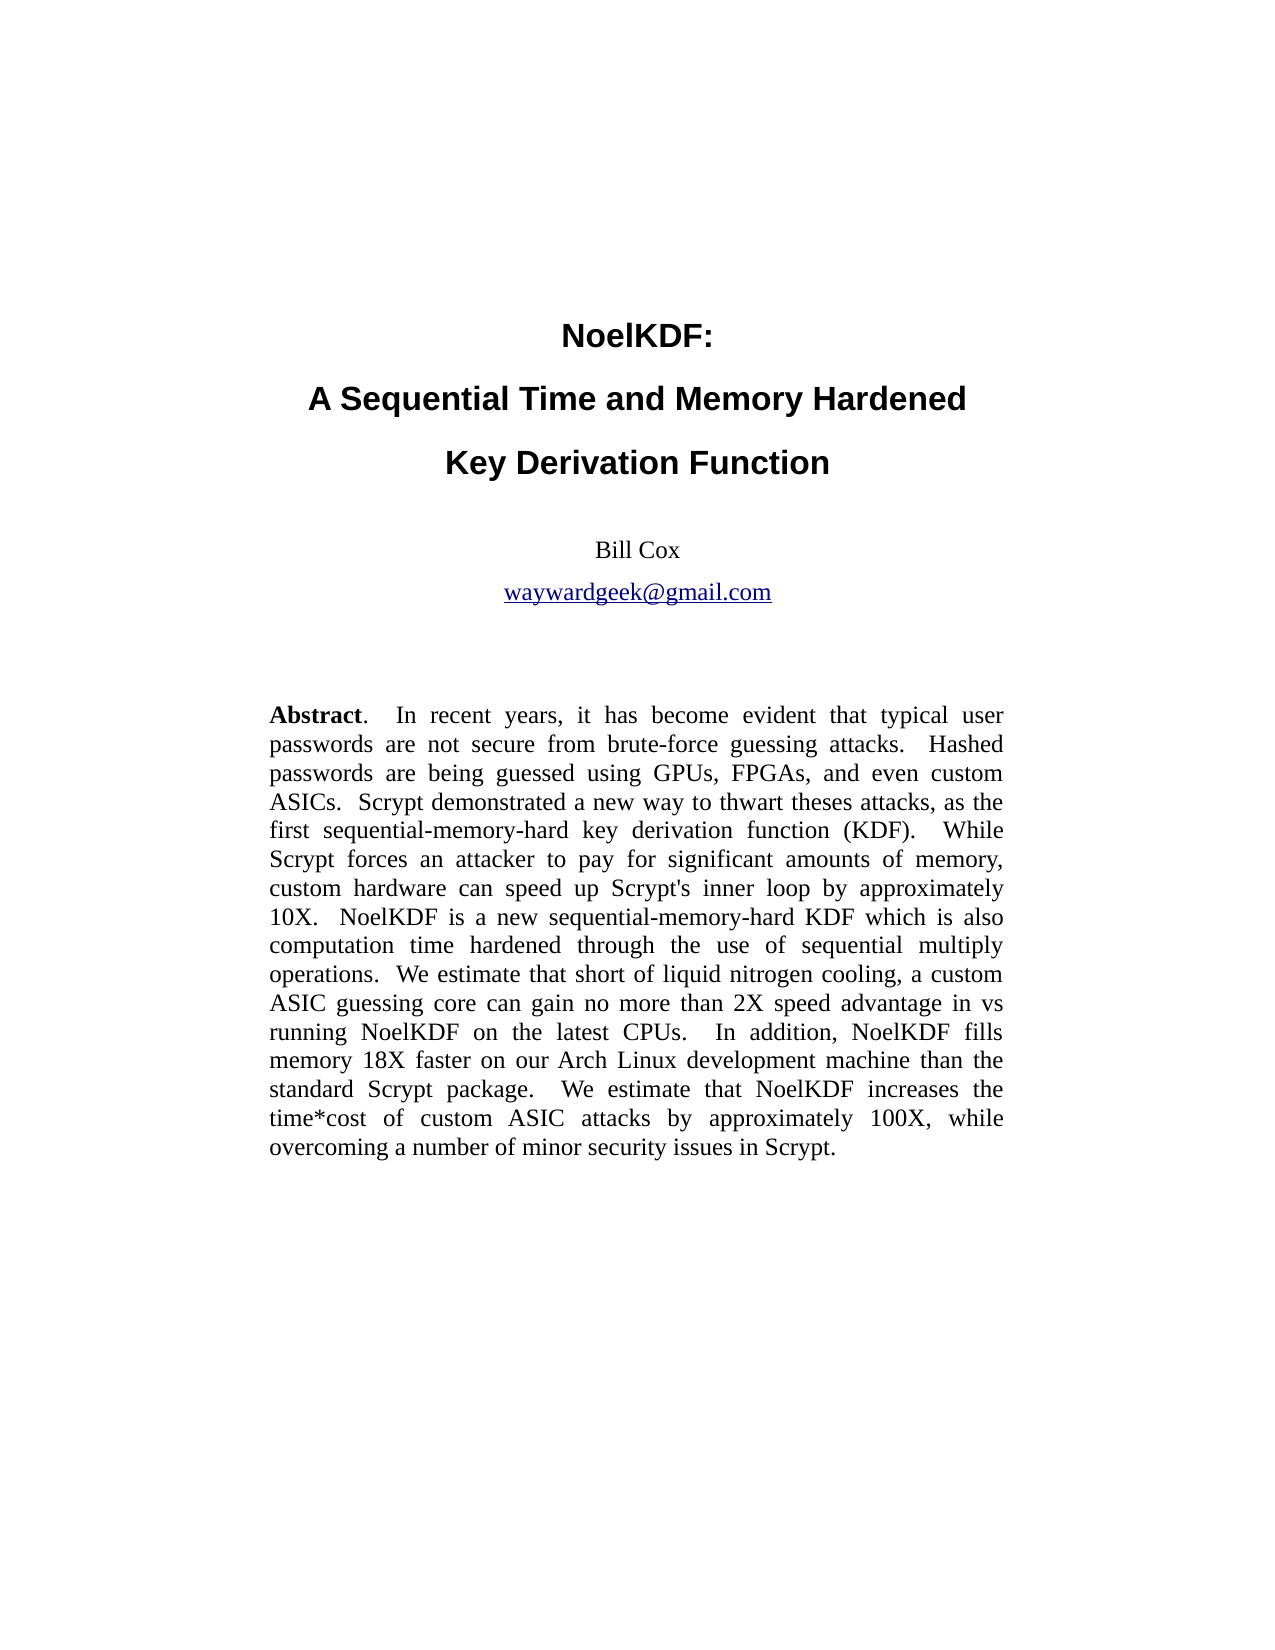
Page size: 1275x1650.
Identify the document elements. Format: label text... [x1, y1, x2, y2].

subtitle Key Derivation Function [118, 443, 1157, 482]
text Abstract. In recent years, it has become evident that typical user passwords are not secure from brute-force guessing attacks. Hashed passwords are being guessed using GPUs, FPGAs, and even custom ASICs. Scrypt demonstrated a new way to thwart theses attacks, as the first sequential-memory-hard key derivation function (KDF). While Scrypt forces an attacker to pay for significant amounts of memory, custom hardware can speed up Scrypt's inner loop by approximately 10X. NoelKDF is a new sequential-memory-hard KDF which is also computation time hardened through the use of sequential multiply operations. We estimate that short of liquid nitrogen cooling, a custom ASIC guessing core can gain no more than 2X speed advantage in vs running NoelKDF on the latest CPUs. In addition, NoelKDF fills memory 18X faster on our Arch Linux development machine than the standard Scrypt package. We estimate that NoelKDF increases the time*cost of custom ASIC attacks by approximately 100X, while overcoming a number of minor security issues in Scrypt. [269, 700, 1004, 1160]
subtitle A Sequential Time and Memory Hardened [118, 379, 1157, 418]
subtitle NoelKDF: [118, 316, 1157, 354]
text waywardgeek@gmail.com [118, 577, 1157, 605]
text Bill Cox [118, 535, 1157, 564]
